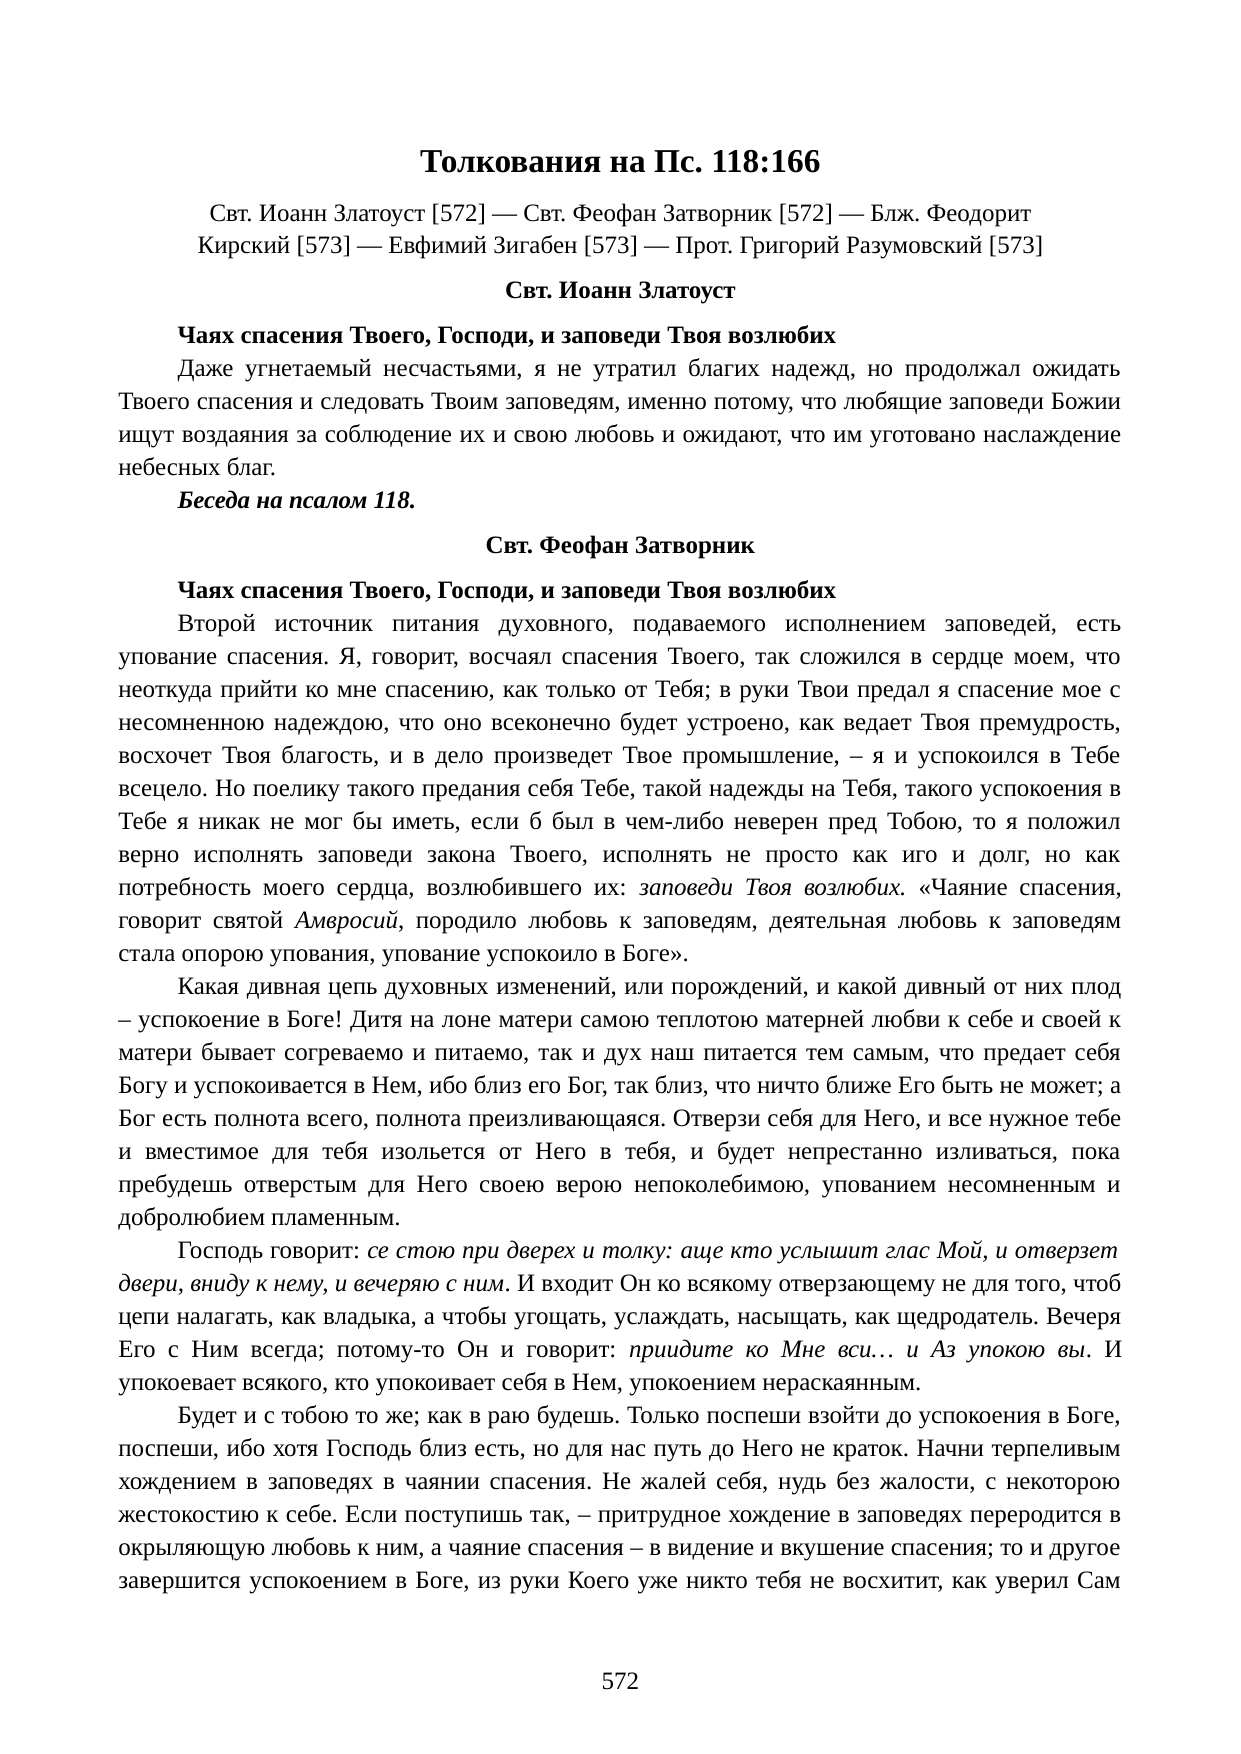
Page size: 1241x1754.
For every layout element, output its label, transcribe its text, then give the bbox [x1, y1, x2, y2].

text Чаях спасения Твоего, Господи, и заповеди Твоя возлюбих [118, 575, 1122, 604]
text Второй источник питания духовного, подаваемого исполнением заповедей, есть упование спасения. Я, говорит, восчаял спасения Твоего, так сложился в сердце моем, что неоткуда прийти ко мне спасению, как только от Тебя; в руки Твои предал я спасение мое с несомненною надеждою, что оно всеконечно будет устроено, как ведает Твоя премудрость, восхочет Твоя благость, и в дело произведет Твое промышление, – я и успокоился в Тебе всецело. Но поелику такого предания себя Тебе, такой надежды на Тебя, такого успокоения в Тебе я никак не мог бы иметь, если б был в чем-либо неверен пред Тобою, то я положил верно исполнять заповеди закона Твоего, исполнять не просто как иго и долг, но как потребность моего сердца, возлюбившего их: заповеди Твоя возлюбих. «Чаяние спасения, говорит святой Амвросий, породило любовь к заповедям, деятельная любовь к заповедям стала опорою упования, упование успокоило в Боге». [118, 608, 1122, 967]
text Будет и с тобою то же; как в раю будешь. Только поспеши взойти до успокоения в Боге, поспеши, ибо хотя Господь близ есть, но для нас путь до Него не краток. Начни терпеливым хождением в заповедях в чаянии спасения. Не жалей себя, нудь без жалости, с некоторою жестокостию к себе. Если поступишь так, – притрудное хождение в заповедях переродится в окрыляющую любовь к ним, а чаяние спасения – в видение и вкушение спасения; то и другое завершится успокоением в Боге, из руки Коего уже никто тебя не восхитит, как уверил Сам [118, 1400, 1122, 1594]
text Господь говорит: се стою при дверех и толку: аще кто услышит глас Мой, и отверзет двери, вниду к нему, и вечеряю с ним. И входит Он ко всякому отверзающему не для того, чтоб цепи налагать, как владыка, а чтобы угощать, услаждать, насыщать, как щедродатель. Вечеря Его с Ним всегда; потому-то Он и говорит: приидите ко Мне вси… и Аз упокою вы. И упокоевает всякого, кто упокоивает себя в Нем, упокоением нераскаянным. [118, 1235, 1122, 1396]
text Какая дивная цепь духовных изменений, или порождений, и какой дивный от них плод – успокоение в Боге! Дитя на лоне матери самою теплотою матерней любви к себе и своей к матери бывает согреваемо и питаемо, так и дух наш питается тем самым, что предает себя Богу и успокоивается в Нем, ибо близ его Бог, так близ, что ничто ближе Его быть не может; а Бог есть полнота всего, полнота преизливающаяся. Отверзи себя для Него, и все нужное тебе и вместимое для тебя изольется от Него в тебя, и будет непрестанно изливаться, пока пребудешь отверстым для Него своею верою непоколебимою, упованием несомненным и добролюбием пламенным. [118, 971, 1122, 1231]
text Чаях спасения Твоего, Господи, и заповеди Твоя возлюбих [118, 320, 1122, 349]
subtitle Свт. Иоанн Златоуст [118, 275, 1122, 304]
subtitle Свт. Феофан Затворник [118, 530, 1122, 559]
subtitle Толкования на Пс. 118:166 [118, 142, 1122, 180]
text Даже угнетаемый несчастьями, я не утратил благих надежд, но продолжал ожидать Твоего спасения и следовать Твоим заповедям, именно потому, что любящие заповеди Божии ищут воздаяния за соблюдение их и свою любовь и ожидают, что им уготовано наслаждение небесных благ. [118, 353, 1122, 481]
text Беседа на псалом 118. [118, 485, 1122, 514]
text Свт. Иоанн Златоуст [572] — Свт. Феофан Затворник [572] — Блж. Феодорит Кирский [573] — Евфимий Зигабен [573] — Прот. Григорий Разумовский [573] [118, 198, 1122, 259]
